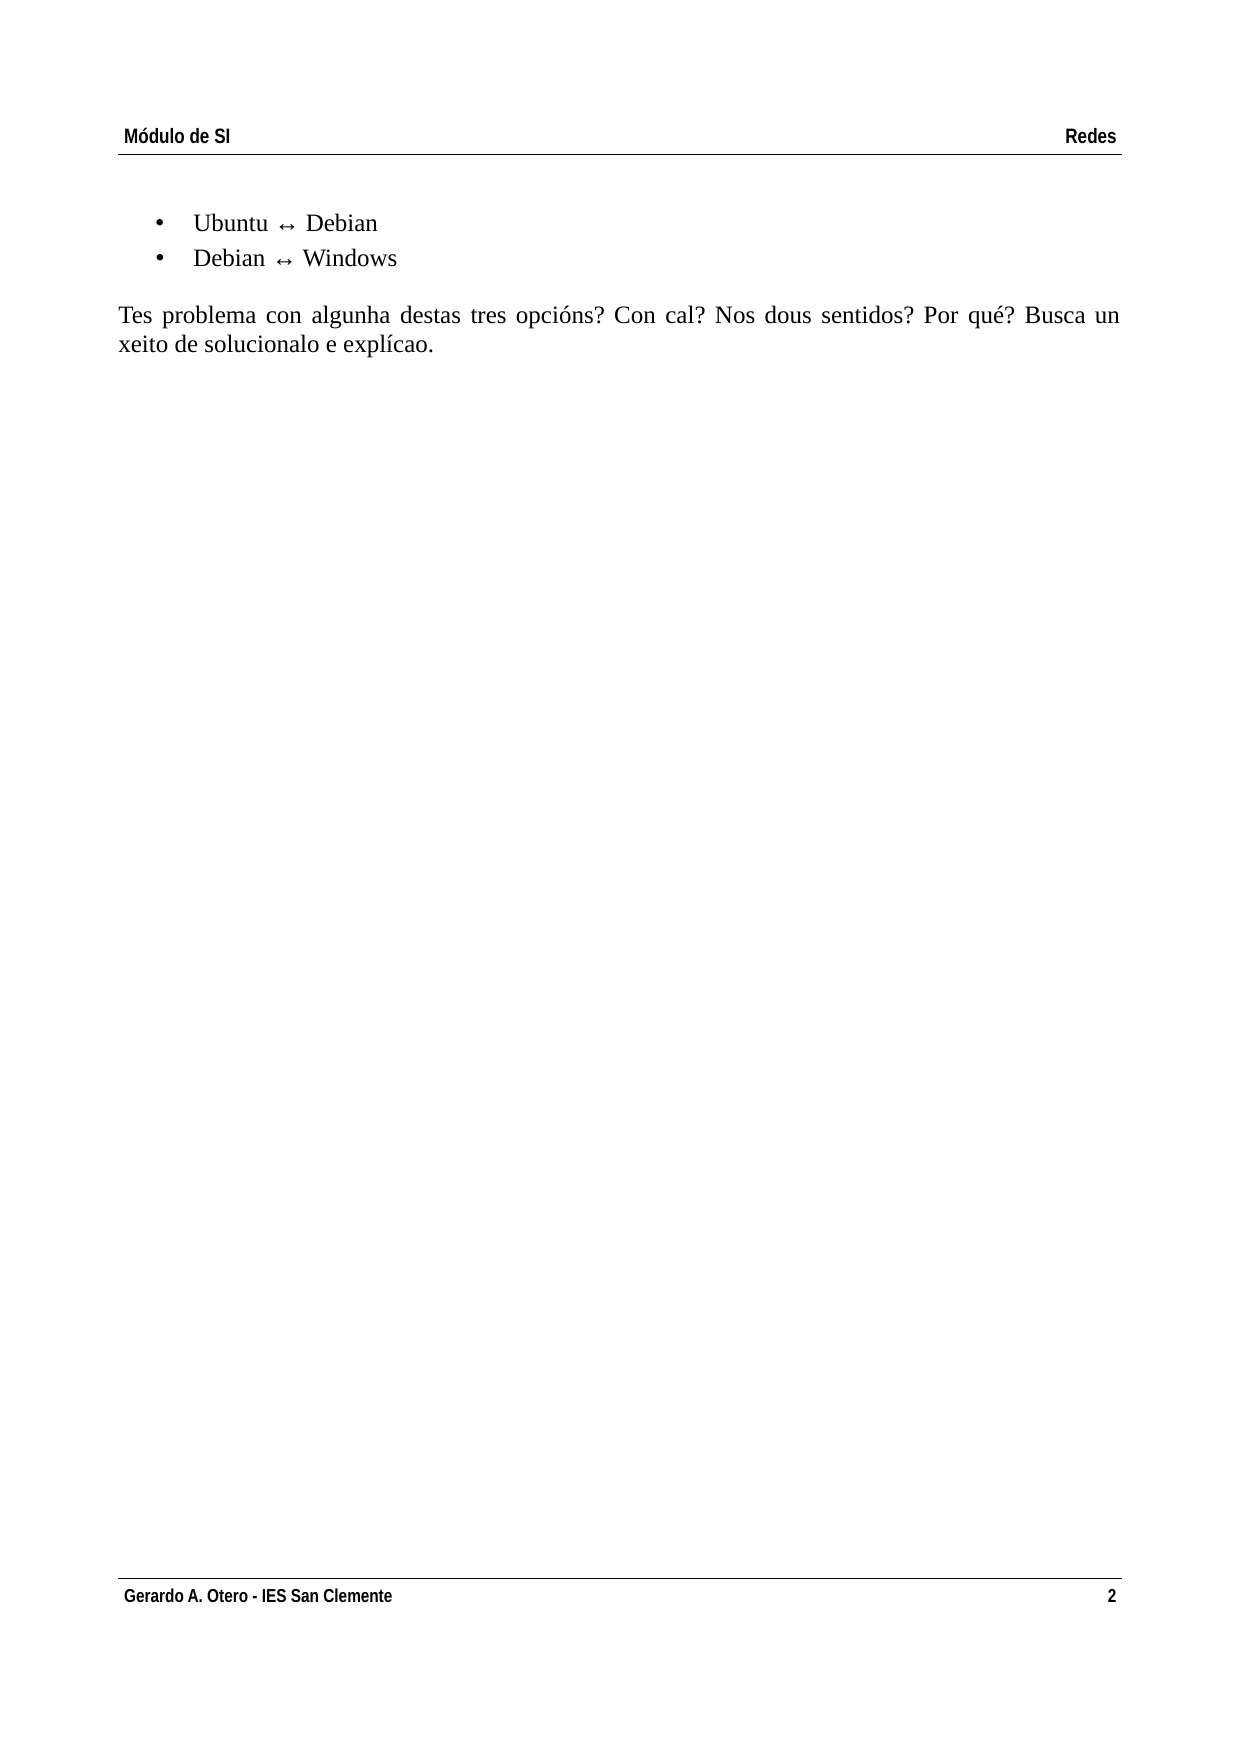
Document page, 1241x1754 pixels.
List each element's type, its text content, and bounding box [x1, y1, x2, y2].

list Debian ↔ Windows [156, 243, 1122, 271]
list Ubuntu ↔ Debian [155, 208, 1122, 237]
text Tes problema con algunha destas tres opcións? Con cal? Nos dous sentidos? Por qué? Busca un xeito de solucionalo e explícao. [118, 300, 1122, 358]
